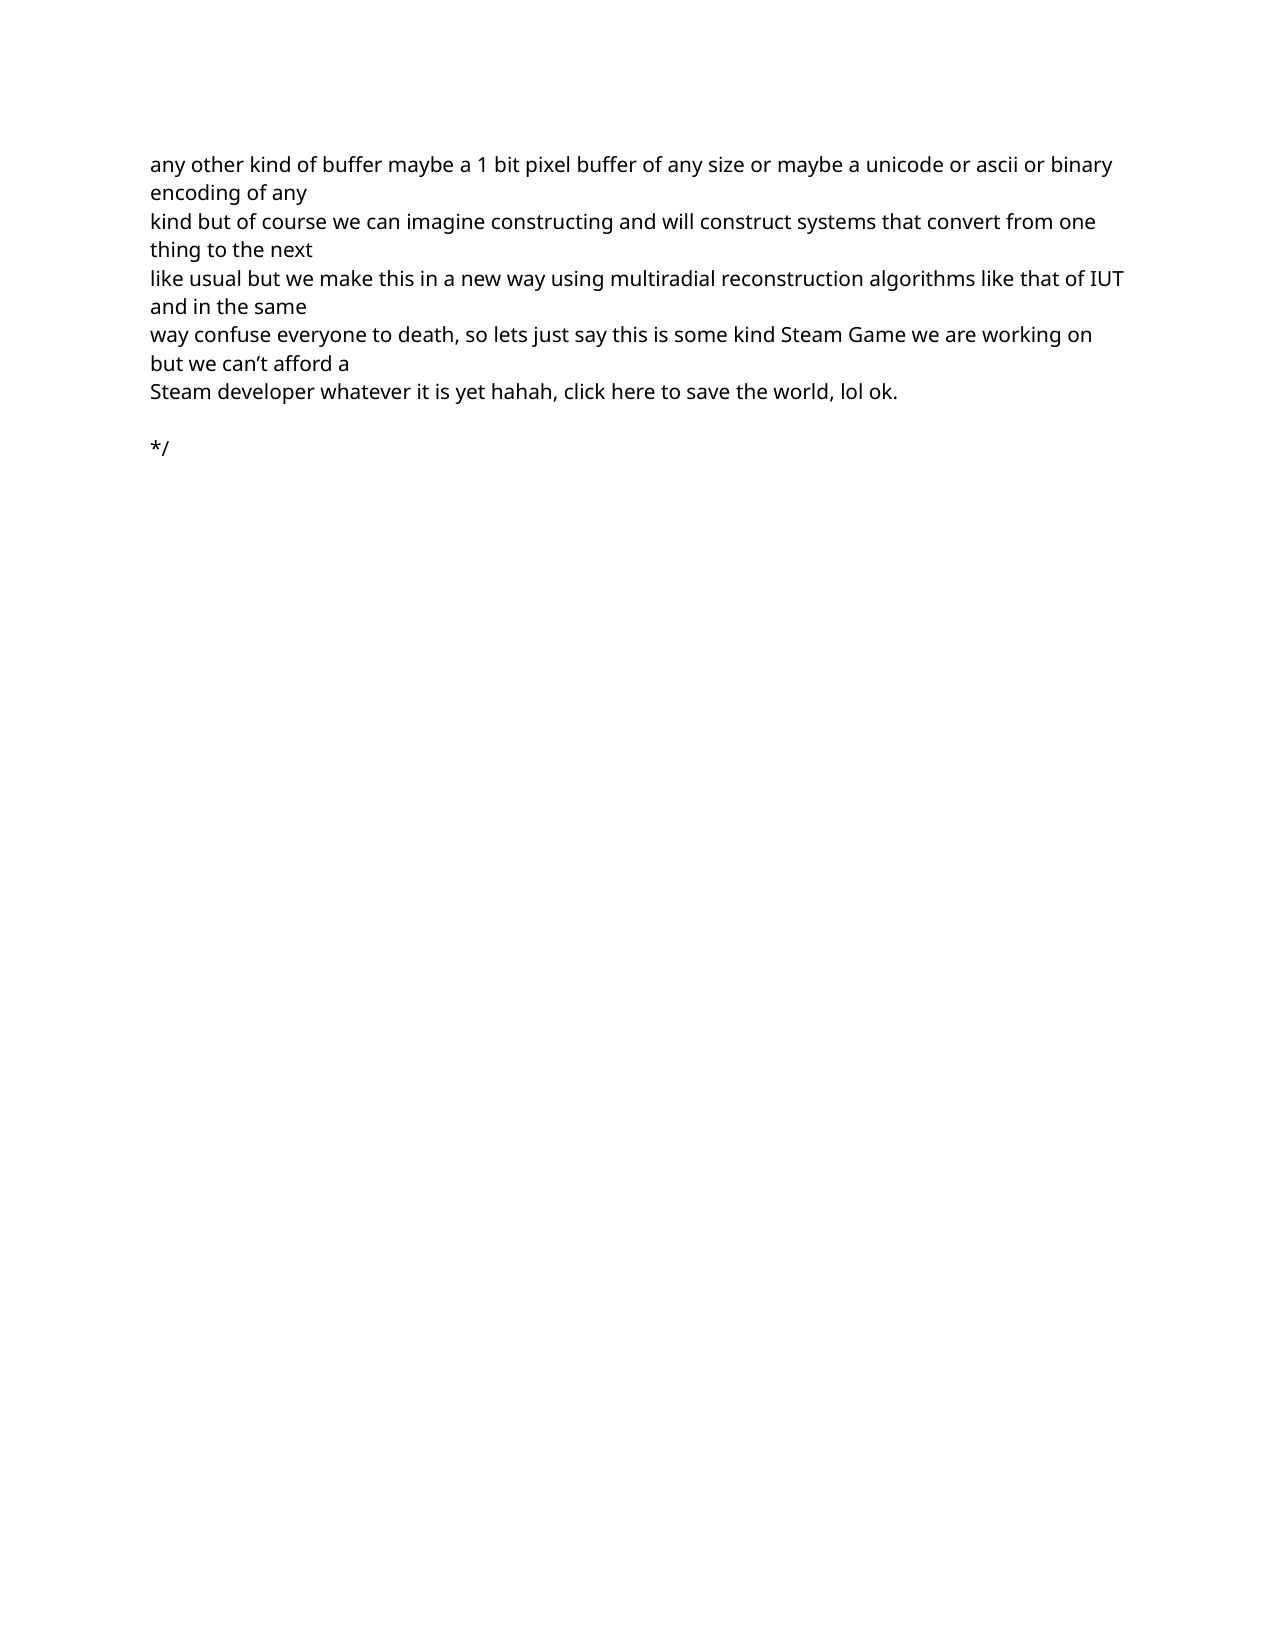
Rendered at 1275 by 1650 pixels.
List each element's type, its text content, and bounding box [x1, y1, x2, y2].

text */ [150, 434, 1125, 463]
text like usual but we make this in a new way using multiradial reconstruction algorithms like that of IUT and in the same [150, 264, 1125, 321]
text way confuse everyone to death, so lets just say this is some kind Steam Game we are working on but we can’t afford a [150, 321, 1125, 377]
text any other kind of buffer maybe a 1 bit pixel buffer of any size or maybe a unicode or ascii or binary encoding of any [150, 150, 1125, 207]
text Steam developer whatever it is yet hahah, click here to save the world, lol ok. [150, 377, 1125, 406]
text kind but of course we can imagine constructing and will construct systems that convert from one thing to the next [150, 207, 1125, 264]
